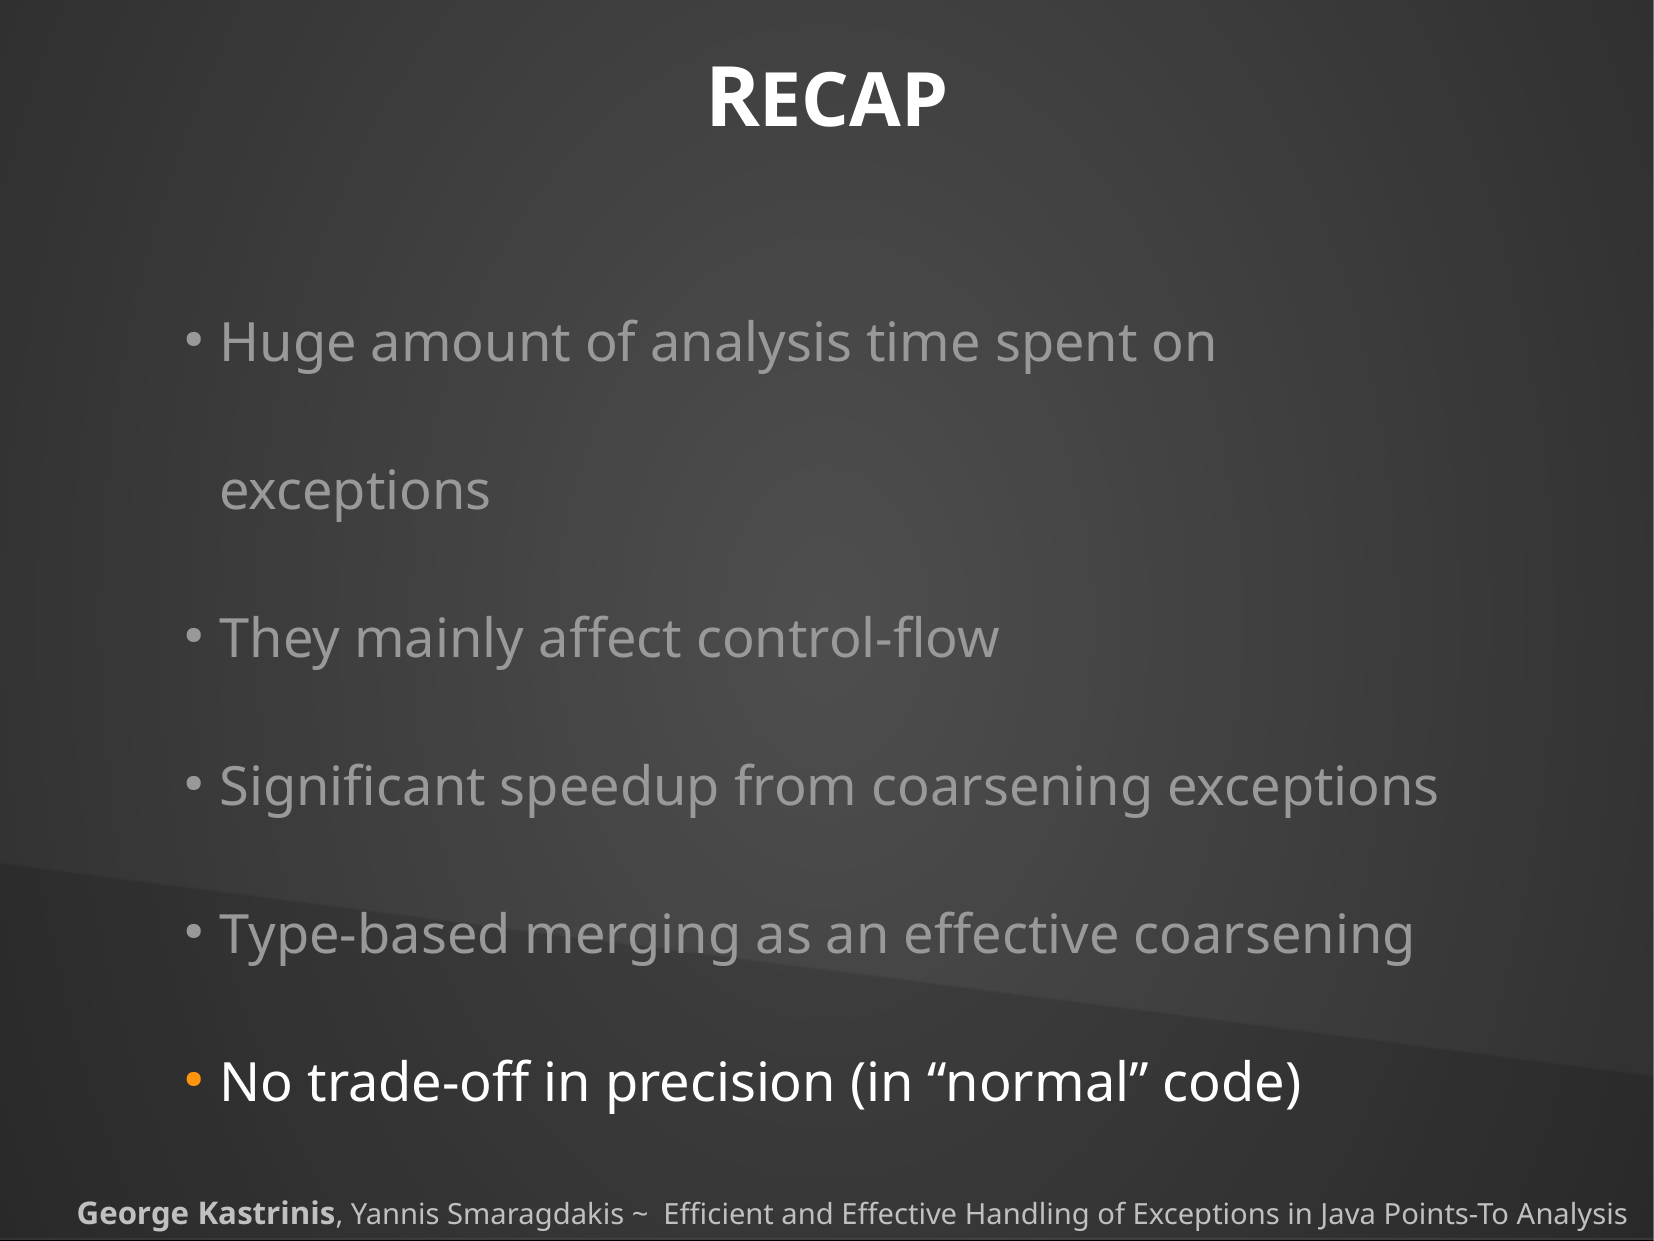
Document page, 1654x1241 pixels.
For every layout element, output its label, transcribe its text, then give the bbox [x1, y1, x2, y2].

text_box RECAP [422, 30, 1231, 139]
text_box Huge amount of analysis time spent on exceptions They mainly affect control-flow Significant speedup from coarsening exceptions Type-based merging as an effective coarsening No trade-off in precision (in “normal” code) [169, 222, 1485, 785]
picture [0, 0, 1654, 1241]
